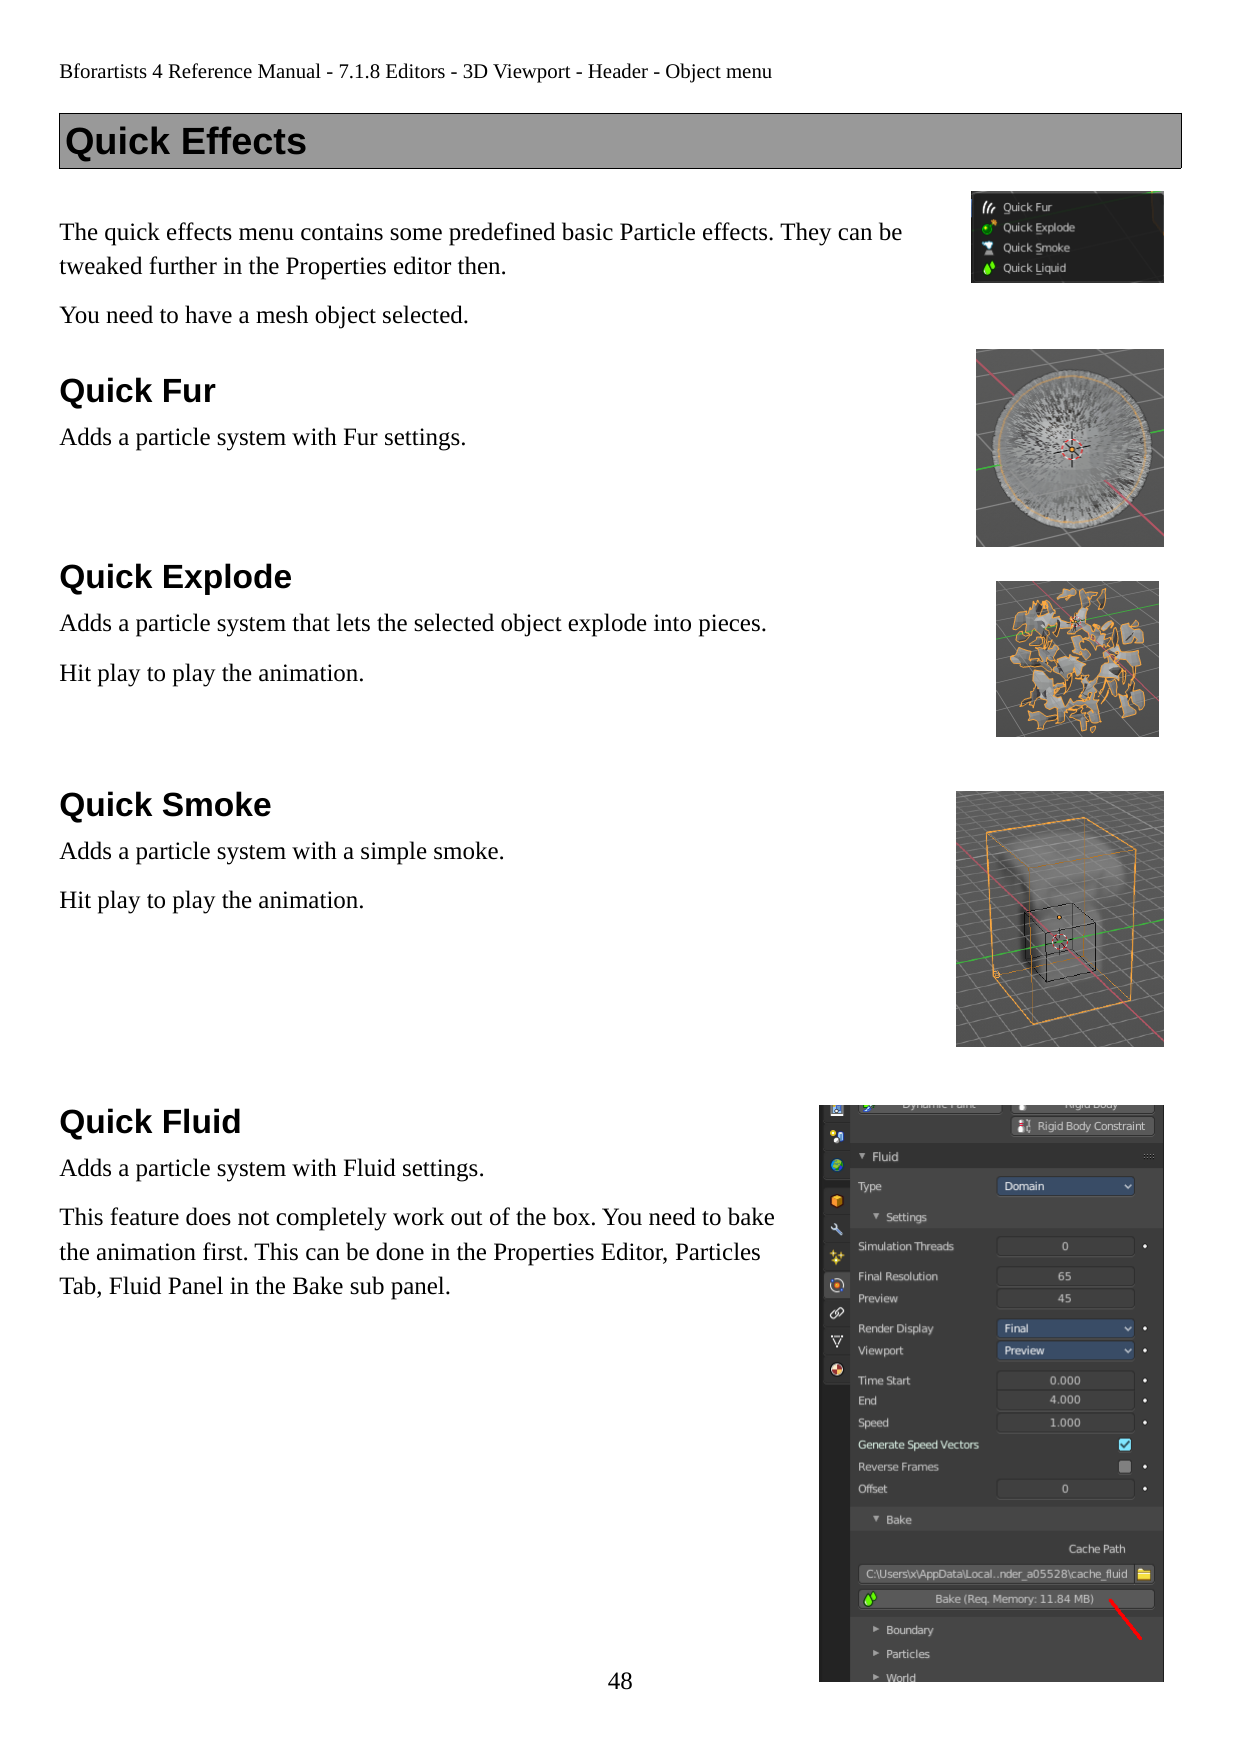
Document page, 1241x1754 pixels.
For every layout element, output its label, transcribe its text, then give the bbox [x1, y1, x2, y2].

text Adds a particle system that lets the selected object explode into pieces. [59, 608, 996, 637]
picture [956, 791, 1164, 1047]
text Hit play to play the animation. [59, 885, 956, 914]
subtitle Quick Fluid [59, 1102, 1181, 1141]
subtitle Quick Fur [59, 370, 976, 409]
picture [971, 191, 1164, 283]
subtitle [1164, 370, 1181, 409]
subtitle Quick Smoke [59, 785, 1181, 824]
text Adds a particle system with Fur settings. [59, 422, 976, 450]
picture [996, 581, 1159, 737]
text The quick effects menu contains some predefined basic Particle effects. They can be tweaked further in the Properties editor then. [59, 217, 971, 280]
text This feature does not completely work out of the box. You need to bake the animation first. This can be done in the Properties Editor, Particles Tab, Fluid Panel in the Bake sub panel. [59, 1202, 819, 1300]
table_header Quick Effects [60, 114, 1181, 168]
text You need to have a mesh object selected. [59, 301, 1181, 329]
picture [976, 349, 1164, 547]
text Adds a particle system with a simple smoke. [59, 836, 956, 865]
picture [819, 1105, 1164, 1682]
subtitle Quick Explode [59, 557, 1181, 596]
text Hit play to play the animation. [59, 658, 996, 686]
text Adds a particle system with Fluid settings. [59, 1153, 819, 1182]
